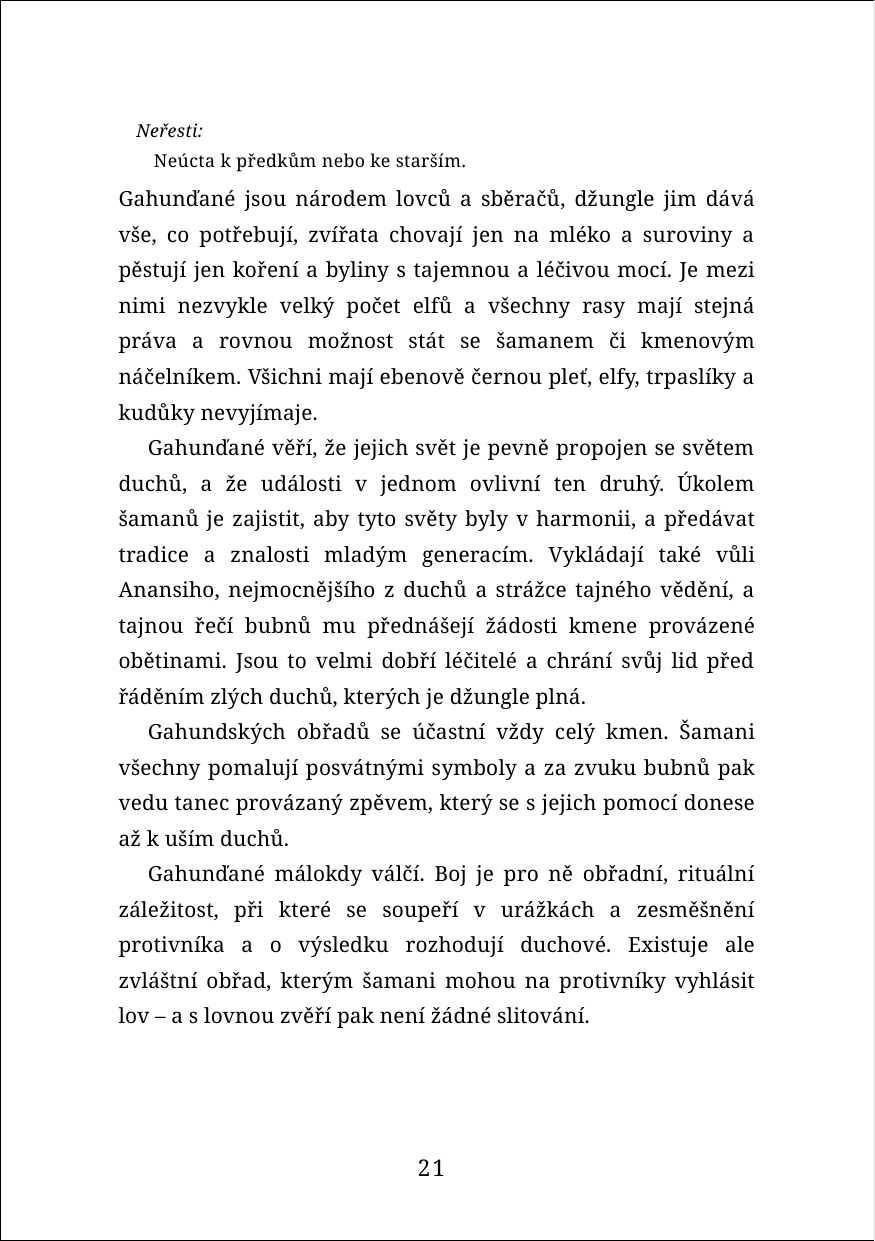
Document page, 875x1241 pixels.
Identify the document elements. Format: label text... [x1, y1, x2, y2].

list Neřesti: Neúcta k předkům nebo ke starším. [136, 118, 756, 173]
text Gahunďané jsou národem lovců a sběračů, džungle jim dává vše, co potřebují, zvířata chovají jen na mléko a suroviny a pěstují jen koření a byliny s tajemnou a léčivou mocí. Je mezi nimi nezvykle velký počet elfů a všechny rasy mají stejná práva a rovnou možnost stát se šamanem či kmenovým náčelníkem. Všichni mají ebenově černou pleť, elfy, trpaslíky a kudůky nevyjímaje. Gahunďané věří, že jejich svět je pevně propojen se světem duchů, a že události v jednom ovlivní ten druhý. Úkolem šamanů je zajistit, aby tyto světy byly v harmonii, a předávat tradice a znalosti mladým generacím. Vykládají také vůli Anansiho, nejmocnějšího z duchů a strážce tajného vědění, a tajnou řečí bubnů mu přednášejí žádosti kmene provázené obětinami. Jsou to velmi dobří léčitelé a chrání svůj lid před řáděním zlých duchů, kterých je džungle plná. Gahundských obřadů se účastní vždy celý kmen. Šamani všechny pomalují posvátnými symboly a za zvuku bubnů pak vedu tanec provázaný zpěvem, který se s jejich pomocí donese až k uším duchů. Gahunďané málokdy válčí. Boj je pro ně obřadní, rituální záležitost, při které se soupeří v urážkách a zesměšnění protivníka a o výsledku rozhodují duchové. Existuje ale zvláštní obřad, kterým šamani mohou na protivníky vyhlásit lov – a s lovnou zvěří pak není žádné slitování. [118, 184, 756, 1030]
